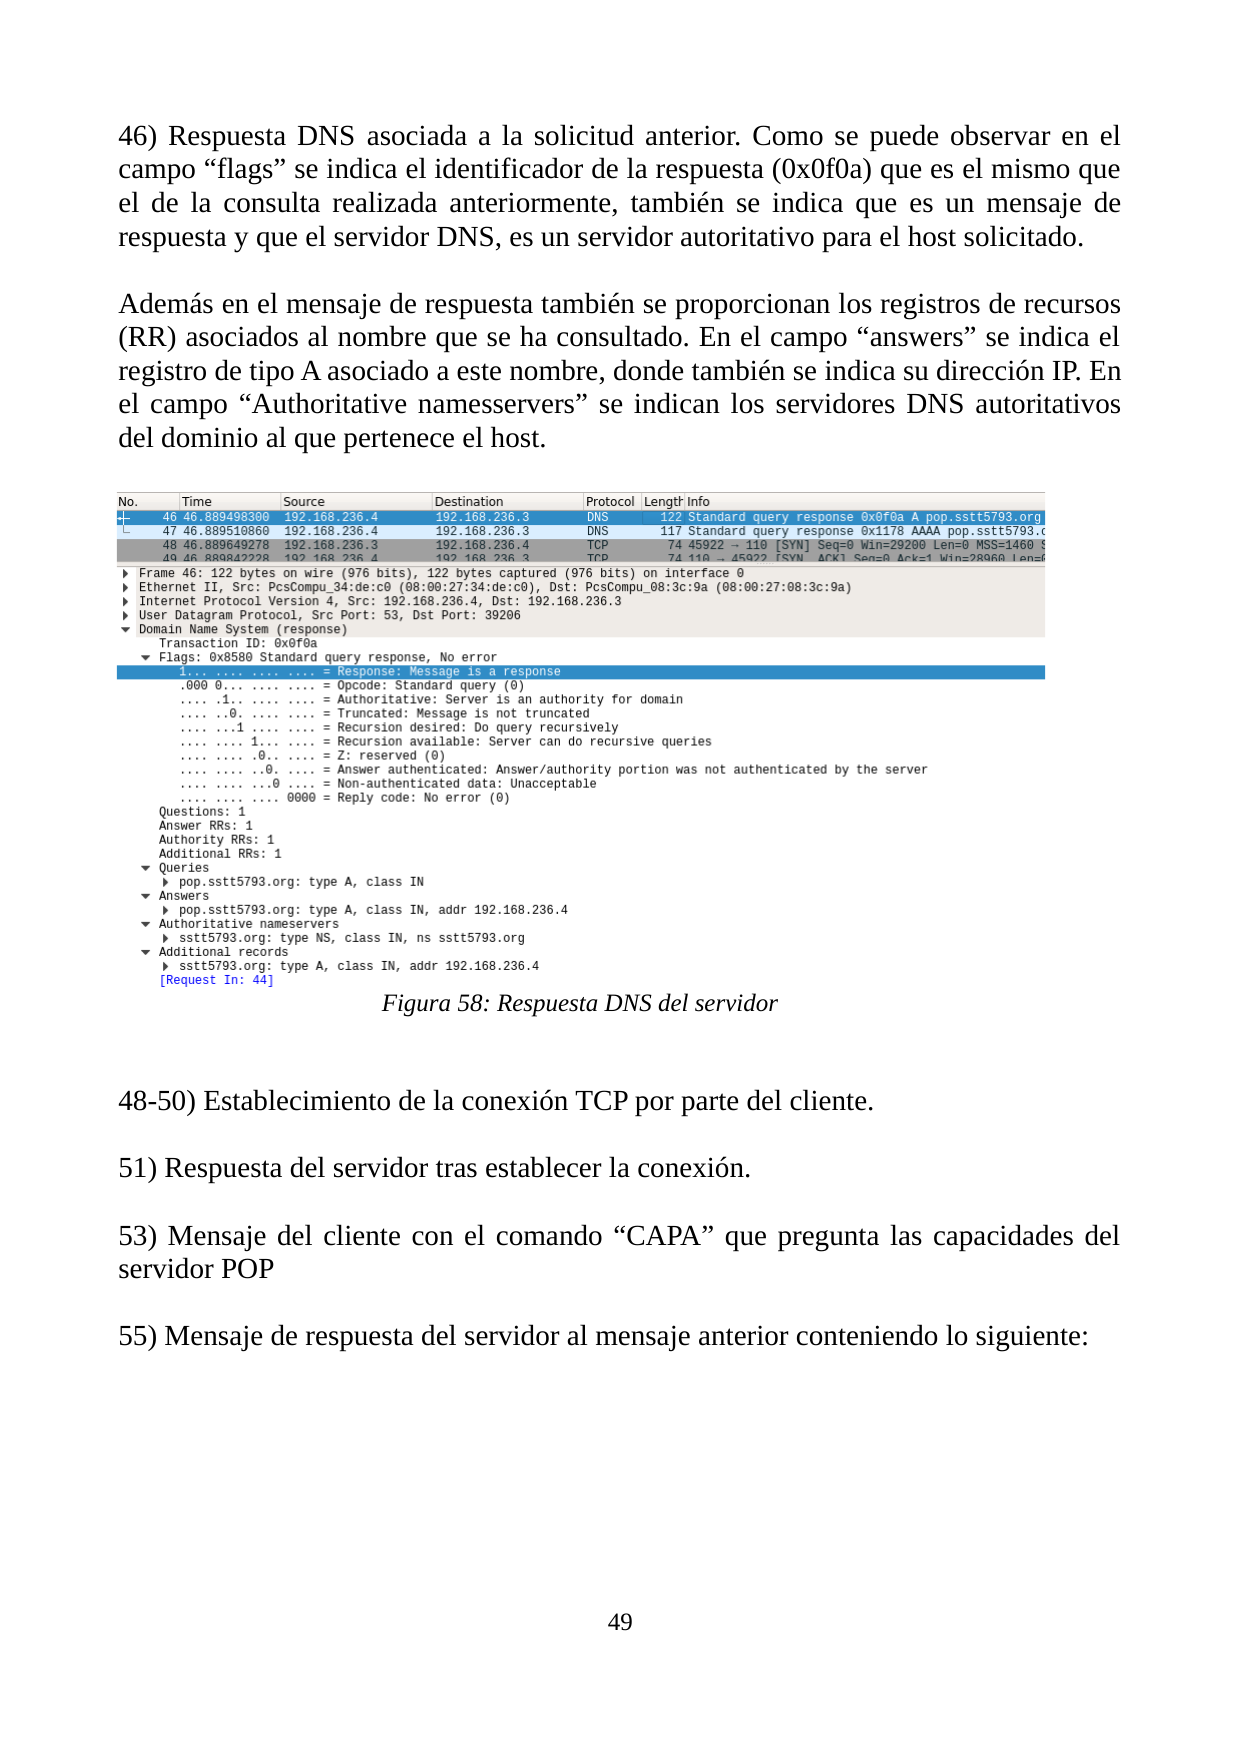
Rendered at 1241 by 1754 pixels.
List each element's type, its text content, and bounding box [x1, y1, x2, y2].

text [117, 480, 1045, 492]
text 55) Mensaje de respuesta del servidor al mensaje anterior conteniendo lo siguiente: [118, 1318, 1122, 1352]
text 51) Respuesta del servidor tras establecer la conexión. [118, 1151, 1122, 1184]
picture [116, 492, 1046, 988]
text 48-50) Establecimiento de la conexión TCP por parte del cliente. [118, 1083, 1122, 1117]
text Figura 58: Respuesta DNS del servidor [117, 988, 1045, 1016]
text Además en el mensaje de respuesta también se proporcionan los registros de recursos (RR) asociados al nombre que se ha consultado. En el campo “answers” se indica el registro de tipo A asociado a este nombre, donde también se indica su dirección IP. En el campo “Authoritative namesservers” se indican los servidores DNS autoritativos del dominio al que pertenece el host. [118, 286, 1122, 453]
text 46) Respuesta DNS asociada a la solicitud anterior. Como se puede observar en el campo “flags” se indica el identificador de la respuesta (0x0f0a) que es el mismo que el de la consulta realizada anteriormente, también se indica que es un mensaje de respuesta y que el servidor DNS, es un servidor autoritativo para el host solicitado. [118, 118, 1122, 252]
text 53) Mensaje del cliente con el comando “CAPA” que pregunta las capacidades del servidor POP [118, 1218, 1122, 1285]
